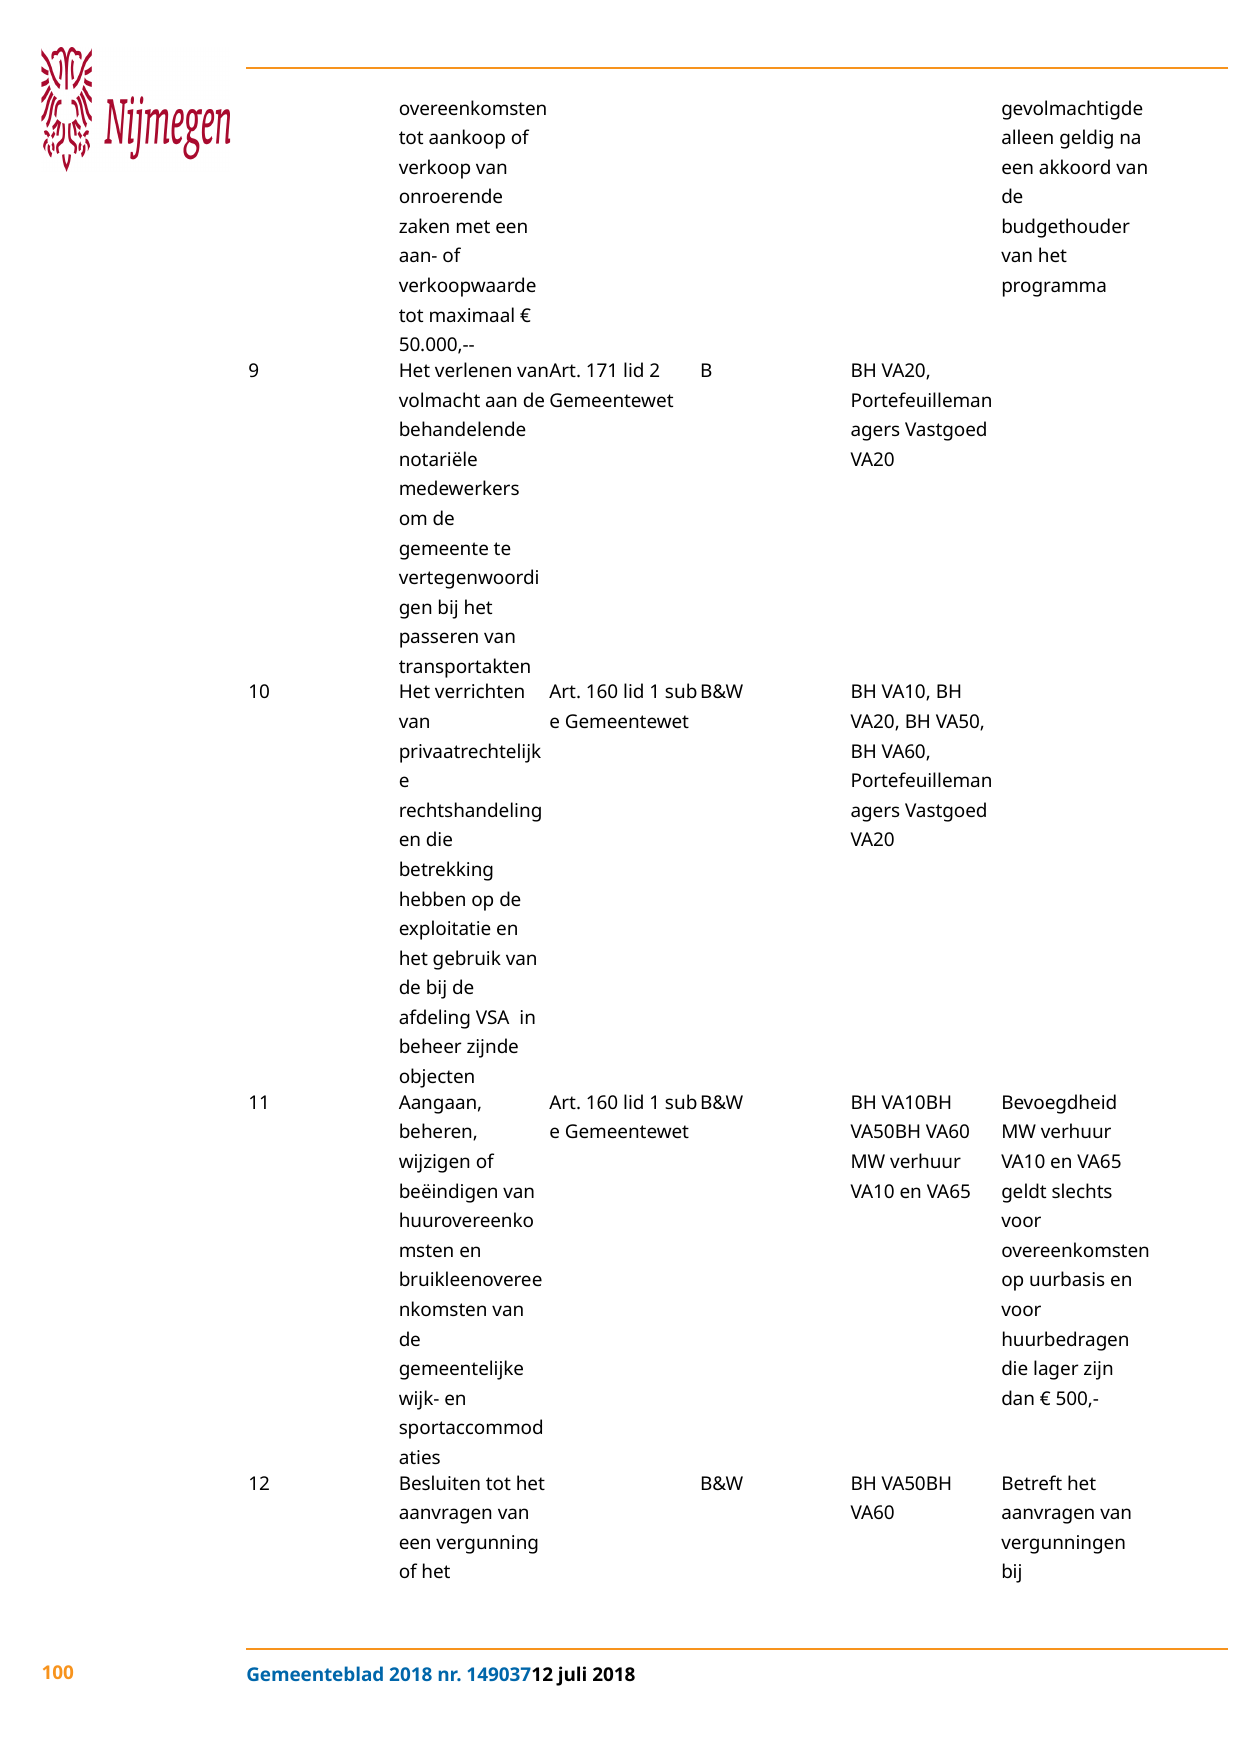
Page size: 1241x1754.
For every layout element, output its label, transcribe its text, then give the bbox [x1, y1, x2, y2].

table_cell Bevoegdheid MW verhuur VA10 en VA65 geldt slechts voor overeenkomsten op uurbasis en voor huurbedragen die lager zijn dan € 500,- [1001, 1089, 1152, 1470]
table_cell Het verrichten van privaatrechtelijke rechtshandelingen die betrekking hebben op de exploitatie en het gebruik van de bij de afdeling VSA in beheer zijnde objecten [399, 679, 549, 1089]
table_cell [549, 1470, 700, 1584]
table_cell Aangaan, beheren, wijzigen of beëindigen van huurovereenkomsten en bruikleenovereenkomsten van de gemeentelijke wijk- en sportaccommodaties [399, 1089, 549, 1470]
table_cell [1001, 357, 1152, 679]
table_cell B&W [700, 1089, 850, 1470]
table_cell [549, 95, 700, 357]
table_cell BH VA10, BH VA20, BH VA50, BH VA60, Portefeuillemanagers Vastgoed VA20 [850, 679, 1001, 1089]
table_cell [1001, 679, 1152, 1089]
table_cell 11 [248, 1089, 398, 1470]
table_cell [700, 95, 850, 357]
table_cell gevolmachtigde alleen geldig na een akkoord van de budgethouder van het programma [1001, 95, 1152, 357]
table_cell B&W [700, 1470, 850, 1584]
table_cell Art. 171 lid 2 Gemeentewet [549, 357, 700, 679]
picture [41, 47, 231, 172]
table_cell BH VA50BH VA60 [850, 1470, 1001, 1584]
table_cell [248, 95, 398, 357]
table_cell BH VA10BH VA50BH VA60 MW verhuur VA10 en VA65 [850, 1089, 1001, 1470]
table_cell Besluiten tot het aanvragen van een vergunning of het [399, 1470, 549, 1584]
table_cell 9 [248, 357, 398, 679]
table_cell [850, 95, 1001, 357]
table_cell B&W [700, 679, 850, 1089]
table_cell Betreft het aanvragen van vergunningen bij [1001, 1470, 1152, 1584]
table_cell Het verlenen van volmacht aan de behandelende notariële medewerkers om de gemeente te vertegenwoordigen bij het passeren van transportakten [399, 357, 549, 679]
table_cell BH VA20, Portefeuillemanagers Vastgoed VA20 [850, 357, 1001, 679]
table_cell 12 [248, 1470, 398, 1584]
table_cell Art. 160 lid 1 sub e Gemeentewet [549, 679, 700, 1089]
table_cell overeenkomsten tot aankoop of verkoop van onroerende zaken met een aan- of verkoopwaarde tot maximaal € 50.000,-- [399, 95, 549, 357]
table_cell Art. 160 lid 1 sub e Gemeentewet [549, 1089, 700, 1470]
table_cell 10 [248, 679, 398, 1089]
table_cell B [700, 357, 850, 679]
